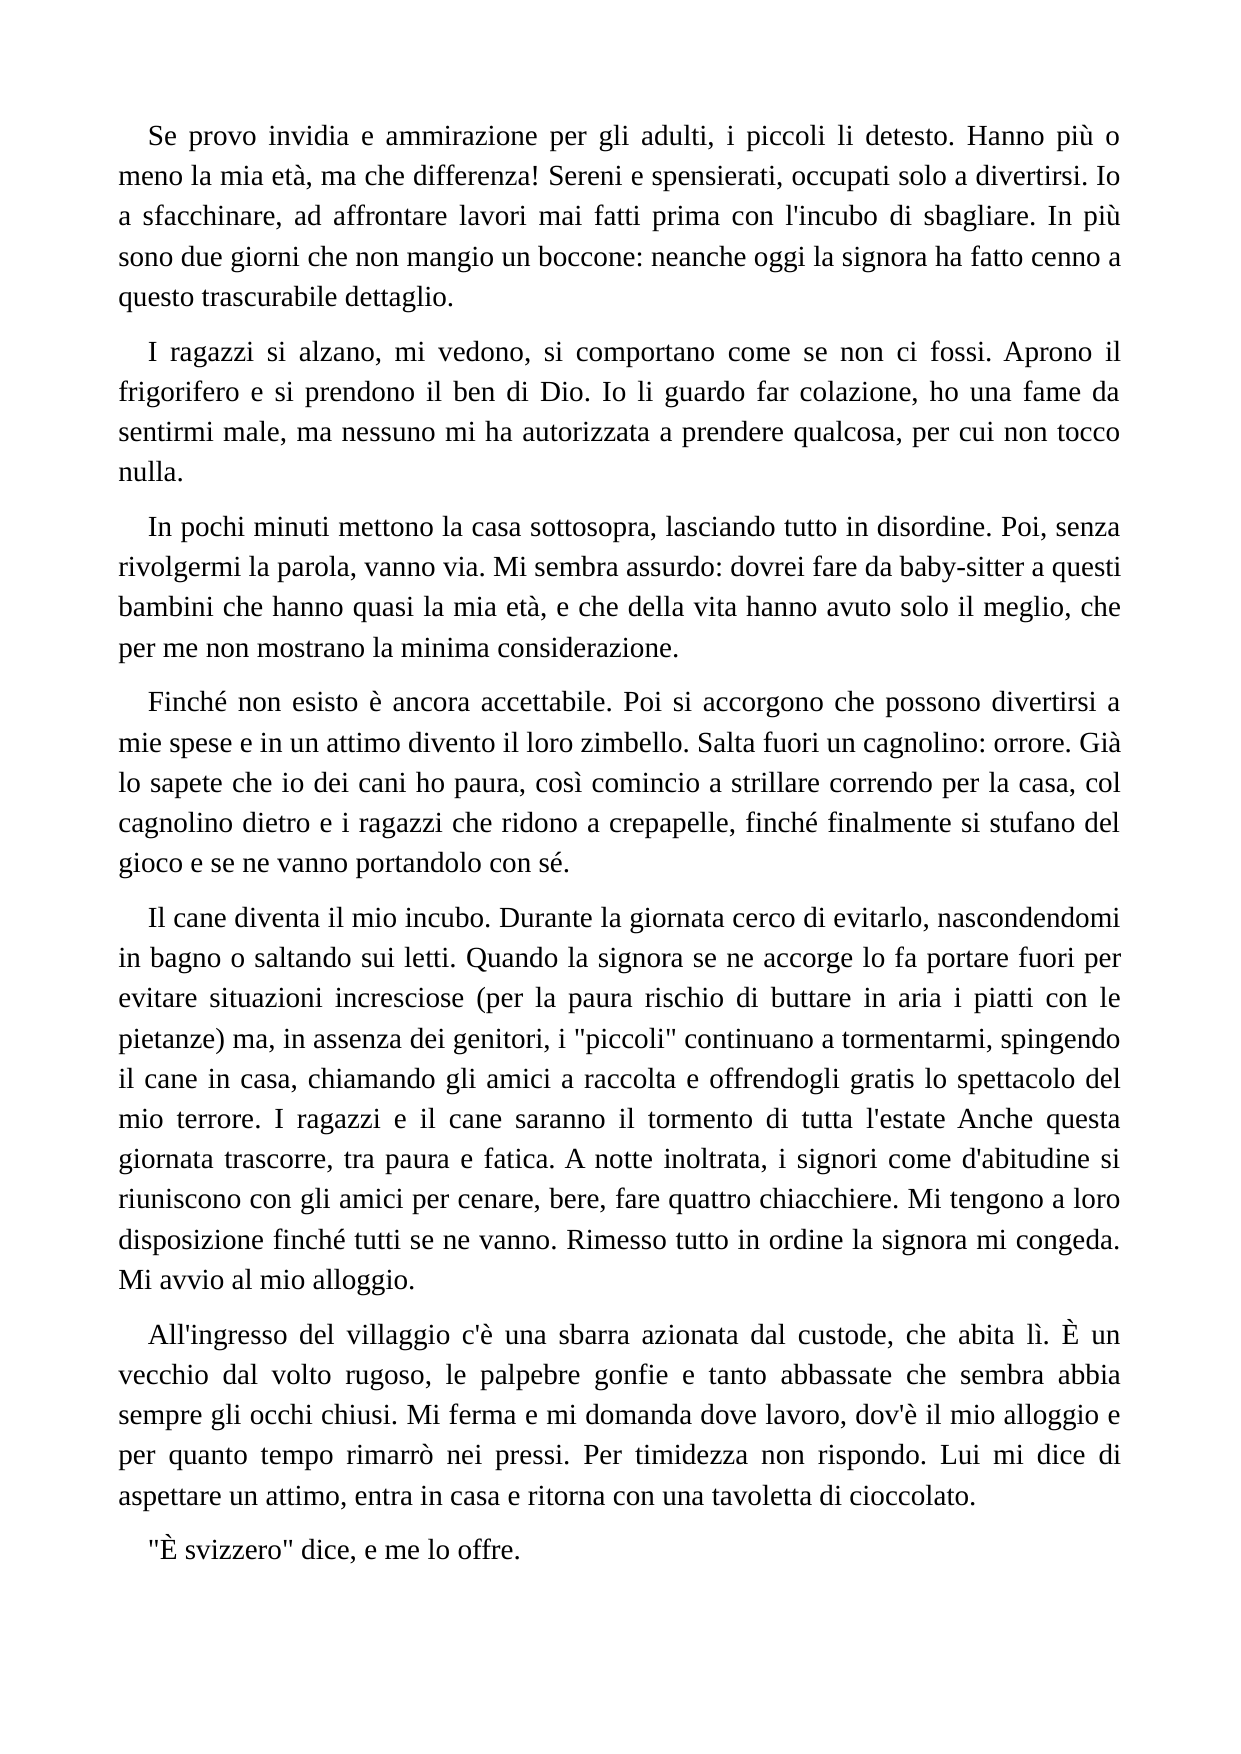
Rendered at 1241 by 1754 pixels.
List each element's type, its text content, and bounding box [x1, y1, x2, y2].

text Il cane diventa il mio incubo. Durante la giornata cerco di evitarlo, nascondendomi in bagno o saltando sui letti. Quando la signora se ne accorge lo fa portare fuori per evitare situazioni incresciose (per la paura rischio di buttare in aria i piatti con le pietanze) ma, in assenza dei genitori, i "piccoli" continuano a tormentarmi, spingendo il cane in casa, chiamando gli amici a raccolta e offrendogli gratis lo spettacolo del mio terrore. I ragazzi e il cane saranno il tormento di tutta l'estate Anche questa giornata trascorre, tra paura e fatica. A notte inoltrata, i signori come d'abitudine si riuniscono con gli amici per cenare, bere, fare quattro chiacchiere. Mi tengono a loro disposizione finché tutti se ne vanno. Rimesso tutto in ordine la signora mi congeda. Mi avvio al mio alloggio. [118, 900, 1122, 1296]
text In pochi minuti mettono la casa sottosopra, lasciando tutto in disordine. Poi, senza rivolgermi la parola, vanno via. Mi sembra assurdo: dovrei fare da baby-sitter a questi bambini che hanno quasi la mia età, e che della vita hanno avuto solo il meglio, che per me non mostrano la minima considerazione. [118, 509, 1122, 663]
text All'ingresso del villaggio c'è una sbarra azionata dal custode, che abita lì. È un vecchio dal volto rugoso, le palpebre gonfie e tanto abbassate che sembra abbia sempre gli occhi chiusi. Mi ferma e mi domanda dove lavoro, dov'è il mio alloggio e per quanto tempo rimarrò nei pressi. Per timidezza non rispondo. Lui mi dice di aspettare un attimo, entra in casa e ritorna con una tavoletta di cioccolato. [118, 1317, 1122, 1511]
text Se provo invidia e ammirazione per gli adulti, i piccoli li detesto. Hanno più o meno la mia età, ma che differenza! Sereni e spensierati, occupati solo a divertirsi. Io a sfacchinare, ad affrontare lavori mai fatti prima con l'incubo di sbagliare. In più sono due giorni che non mangio un boccone: neanche oggi la signora ha fatto cenno a questo trascurabile dettaglio. [118, 118, 1122, 312]
text I ragazzi si alzano, mi vedono, si comportano come se non ci fossi. Aprono il frigorifero e si prendono il ben di Dio. Io li guardo far colazione, ho una fame da sentirmi male, ma nessuno mi ha autorizzata a prendere qualcosa, per cui non tocco nulla. [118, 334, 1122, 488]
text Finché non esisto è ancora accettabile. Poi si accorgono che possono divertirsi a mie spese e in un attimo divento il loro zimbello. Salta fuori un cagnolino: orrore. Già lo sapete che io dei cani ho paura, così comincio a strillare correndo per la casa, col cagnolino dietro e i ragazzi che ridono a crepapelle, finché finalmente si stufano del gioco e se ne vanno portandolo con sé. [118, 684, 1122, 879]
text "È svizzero" dice, e me lo offre. [118, 1532, 1122, 1566]
